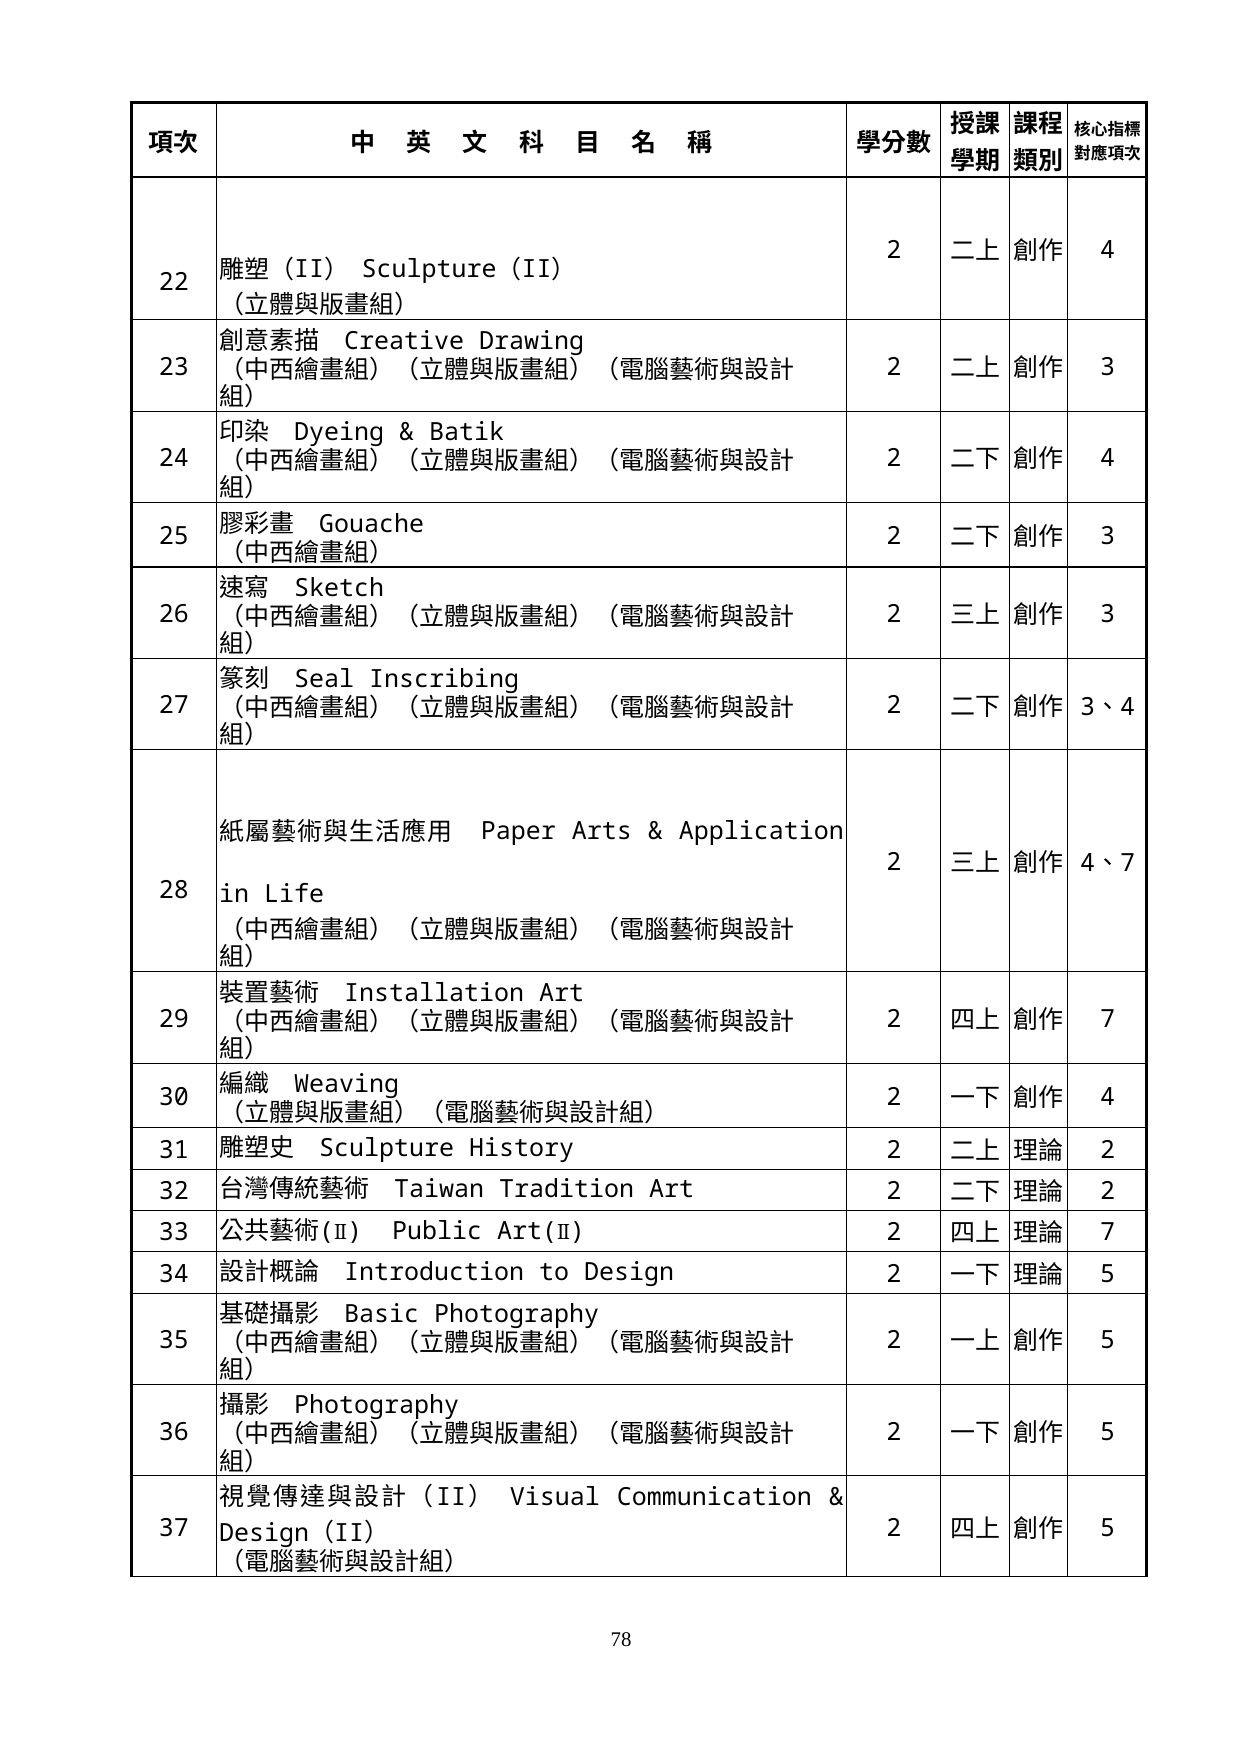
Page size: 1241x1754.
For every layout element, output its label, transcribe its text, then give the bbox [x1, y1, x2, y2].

table_cell 理論 [1010, 1252, 1067, 1292]
table_cell 理論 [1010, 1170, 1067, 1210]
table_cell 25 [133, 503, 216, 566]
table_cell 2 [847, 1252, 940, 1292]
table_cell 一上 [941, 1294, 1009, 1384]
table_cell 2 [847, 1385, 940, 1475]
table_cell 創作 [1010, 178, 1067, 319]
table_cell 33 [133, 1211, 216, 1251]
table_cell 22 [133, 178, 216, 319]
table_cell 2 [847, 412, 940, 502]
table_cell 膠彩畫 Gouache （中西繪畫組） [217, 503, 846, 566]
table_cell 三上 [941, 568, 1009, 658]
table_cell 2 [847, 503, 940, 566]
table_cell 2 [847, 1128, 940, 1168]
table_cell 二下 [941, 503, 1009, 566]
table_cell 理論 [1010, 1211, 1067, 1251]
table_cell 編織 Weaving （立體與版畫組）（電腦藝術與設計組） [217, 1064, 846, 1127]
table_cell 公共藝術(Ⅱ) Public Art(Ⅱ) [217, 1211, 846, 1251]
table_cell 攝影 Photography （中西繪畫組）（立體與版畫組）（電腦藝術與設計組） [217, 1385, 846, 1475]
table_cell 一下 [941, 1064, 1009, 1127]
table_cell 篆刻 Seal Inscribing （中西繪畫組）（立體與版畫組）（電腦藝術與設計組） [217, 659, 846, 749]
table_cell 2 [1068, 1170, 1145, 1210]
table_cell 二下 [941, 659, 1009, 749]
table_cell 35 [133, 1294, 216, 1384]
table_cell 34 [133, 1252, 216, 1292]
table_header 課程類別 [1010, 104, 1067, 176]
table_cell 3 [1068, 568, 1145, 658]
table_cell 5 [1068, 1476, 1145, 1576]
table_cell 創作 [1010, 972, 1067, 1063]
table_cell 2 [847, 1211, 940, 1251]
table_cell 基礎攝影 Basic Photography （中西繪畫組）（立體與版畫組）（電腦藝術與設計組） [217, 1294, 846, 1384]
table_cell 3 [1068, 320, 1145, 411]
table_cell 裝置藝術 Installation Art （中西繪畫組）（立體與版畫組）（電腦藝術與設計組） [217, 972, 846, 1063]
table_cell 2 [847, 320, 940, 411]
table_cell 四上 [941, 972, 1009, 1063]
table_cell 36 [133, 1385, 216, 1475]
table_cell 速寫 Sketch （中西繪畫組）（立體與版畫組）（電腦藝術與設計組） [217, 568, 846, 658]
table_cell 創作 [1010, 1476, 1067, 1576]
table_cell 4 [1068, 412, 1145, 502]
table_cell 創作 [1010, 412, 1067, 502]
table_cell 雕塑（II） Sculpture（II） （立體與版畫組） [217, 178, 846, 319]
table_cell 2 [847, 750, 940, 971]
table_cell 2 [847, 659, 940, 749]
table_cell 雕塑史 Sculpture History [217, 1128, 846, 1168]
table_header 中英文科目名稱 [217, 104, 846, 176]
table_cell 23 [133, 320, 216, 411]
table_header 授課學期 [941, 104, 1009, 176]
table_cell 2 [847, 1170, 940, 1210]
table_cell 創作 [1010, 568, 1067, 658]
table_cell 2 [847, 568, 940, 658]
table_cell 28 [133, 750, 216, 971]
table_cell 設計概論 Introduction to Design [217, 1252, 846, 1292]
table_cell 二上 [941, 320, 1009, 411]
table_cell 創意素描 Creative Drawing （中西繪畫組）（立體與版畫組）（電腦藝術與設計組） [217, 320, 846, 411]
table_cell 3、4 [1068, 659, 1145, 749]
table_cell 視覺傳達與設計（II） Visual Communication & Design（II） （電腦藝術與設計組） [217, 1476, 846, 1576]
table_cell 37 [133, 1476, 216, 1576]
table_cell 紙屬藝術與生活應用 Paper Arts & Application in Life （中西繪畫組）（立體與版畫組）（電腦藝術與設計組） [217, 750, 846, 971]
table_cell 29 [133, 972, 216, 1063]
table_cell 5 [1068, 1385, 1145, 1475]
table_cell 二上 [941, 1128, 1009, 1168]
table_cell 四上 [941, 1211, 1009, 1251]
table_cell 2 [1068, 1128, 1145, 1168]
table_cell 2 [847, 1064, 940, 1127]
table_cell 創作 [1010, 503, 1067, 566]
table_cell 7 [1068, 1211, 1145, 1251]
table_cell 31 [133, 1128, 216, 1168]
table_cell 創作 [1010, 750, 1067, 971]
table_cell 2 [847, 1294, 940, 1384]
table_cell 三上 [941, 750, 1009, 971]
table_cell 32 [133, 1170, 216, 1210]
table_cell 5 [1068, 1294, 1145, 1384]
table_header 學分數 [847, 104, 940, 176]
table_cell 27 [133, 659, 216, 749]
table_cell 4、7 [1068, 750, 1145, 971]
table_cell 創作 [1010, 1385, 1067, 1475]
table_cell 一下 [941, 1385, 1009, 1475]
table_cell 創作 [1010, 659, 1067, 749]
table_cell 印染 Dyeing & Batik （中西繪畫組）（立體與版畫組）（電腦藝術與設計組） [217, 412, 846, 502]
table_cell 3 [1068, 503, 1145, 566]
table_cell 4 [1068, 1064, 1145, 1127]
table_header 項次 [133, 104, 216, 176]
table_cell 30 [133, 1064, 216, 1127]
table_cell 理論 [1010, 1128, 1067, 1168]
table_cell 創作 [1010, 1064, 1067, 1127]
table_cell 台灣傳統藝術 Taiwan Tradition Art [217, 1170, 846, 1210]
table_cell 二上 [941, 178, 1009, 319]
table_cell 2 [847, 1476, 940, 1576]
table_cell 4 [1068, 178, 1145, 319]
table_cell 2 [847, 178, 940, 319]
table_cell 5 [1068, 1252, 1145, 1292]
table_cell 一下 [941, 1252, 1009, 1292]
table_cell 創作 [1010, 1294, 1067, 1384]
table_cell 2 [847, 972, 940, 1063]
table_cell 24 [133, 412, 216, 502]
table_cell 二下 [941, 412, 1009, 502]
table_header 核心指標對應項次 [1068, 104, 1145, 176]
table_cell 創作 [1010, 320, 1067, 411]
table_cell 四上 [941, 1476, 1009, 1576]
table_cell 7 [1068, 972, 1145, 1063]
table_cell 二下 [941, 1170, 1009, 1210]
table_cell 26 [133, 568, 216, 658]
